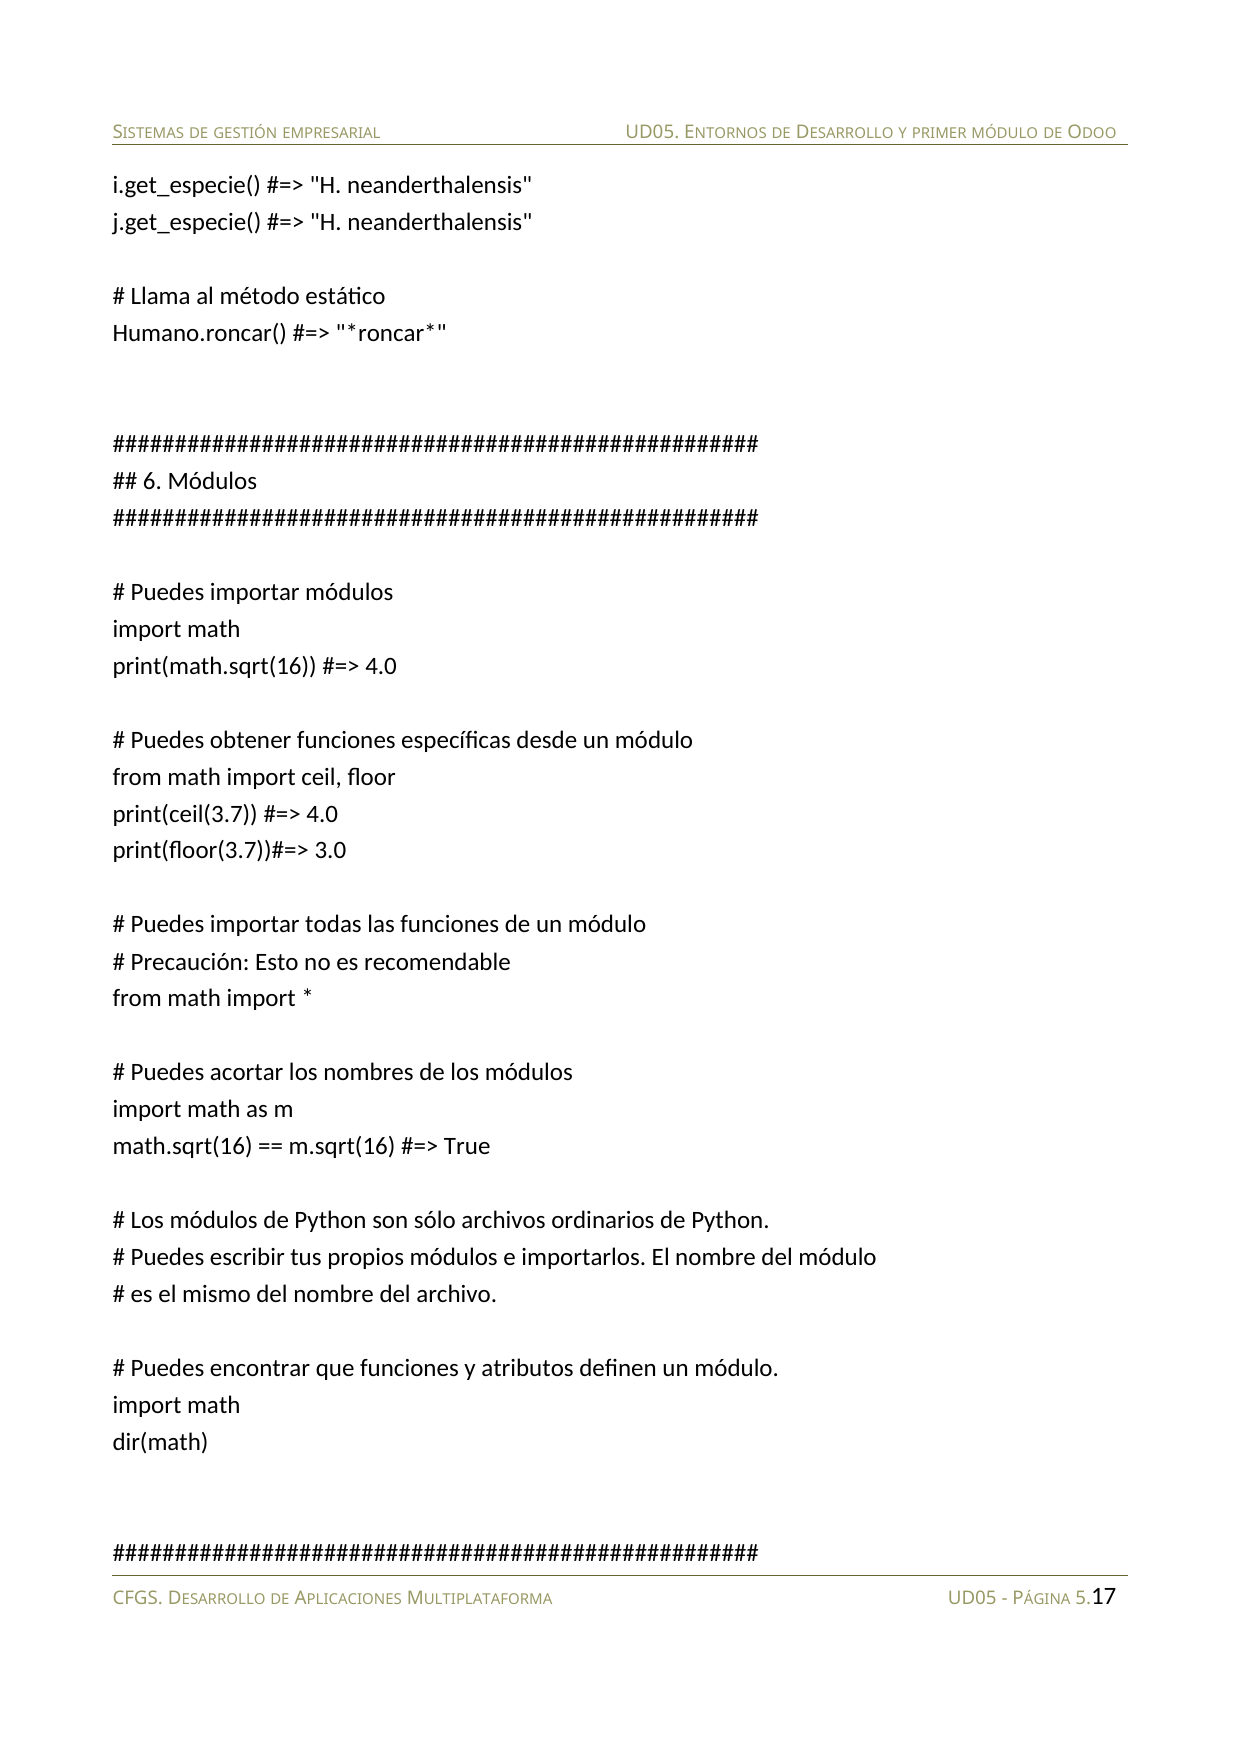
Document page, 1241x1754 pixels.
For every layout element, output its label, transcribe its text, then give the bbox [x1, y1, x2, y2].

text from math import * [112, 983, 1128, 1013]
text # Llama al método estático [112, 280, 1128, 311]
text # Precaución: Esto no es recomendable [112, 946, 1128, 976]
text i.get_especie() #=> "H. neanderthalensis" [112, 169, 1128, 199]
text #################################################### [112, 1537, 1128, 1568]
text print(ceil(3.7)) #=> 4.0 [112, 798, 1128, 828]
text # Puedes escribir tus propios módulos e importarlos. El nombre del módulo [112, 1241, 1128, 1272]
text # Puedes importar módulos [112, 576, 1128, 606]
text # Puedes obtener funciones específicas desde un módulo [112, 724, 1128, 754]
text math.sqrt(16) == m.sqrt(16) #=> True [112, 1131, 1128, 1161]
text j.get_especie() #=> "H. neanderthalensis" [112, 206, 1128, 237]
text # Puedes acortar los nombres de los módulos [112, 1057, 1128, 1087]
text import math [112, 613, 1128, 643]
text import math [112, 1389, 1128, 1420]
text # Puedes importar todas las funciones de un módulo [112, 909, 1128, 939]
text print(floor(3.7))#=> 3.0 [112, 835, 1128, 865]
text # Los módulos de Python son sólo archivos ordinarios de Python. [112, 1204, 1128, 1235]
text ## 6. Módulos [112, 465, 1128, 495]
text print(math.sqrt(16)) #=> 4.0 [112, 650, 1128, 680]
text # Puedes encontrar que funciones y atributos definen un módulo. [112, 1352, 1128, 1383]
text import math as m [112, 1093, 1128, 1124]
text #################################################### [112, 428, 1128, 458]
text from math import ceil, floor [112, 761, 1128, 791]
text dir(math) [112, 1426, 1128, 1457]
text Humano.roncar() #=> "*roncar*" [112, 317, 1128, 347]
text #################################################### [112, 502, 1128, 532]
text # es el mismo del nombre del archivo. [112, 1278, 1128, 1309]
